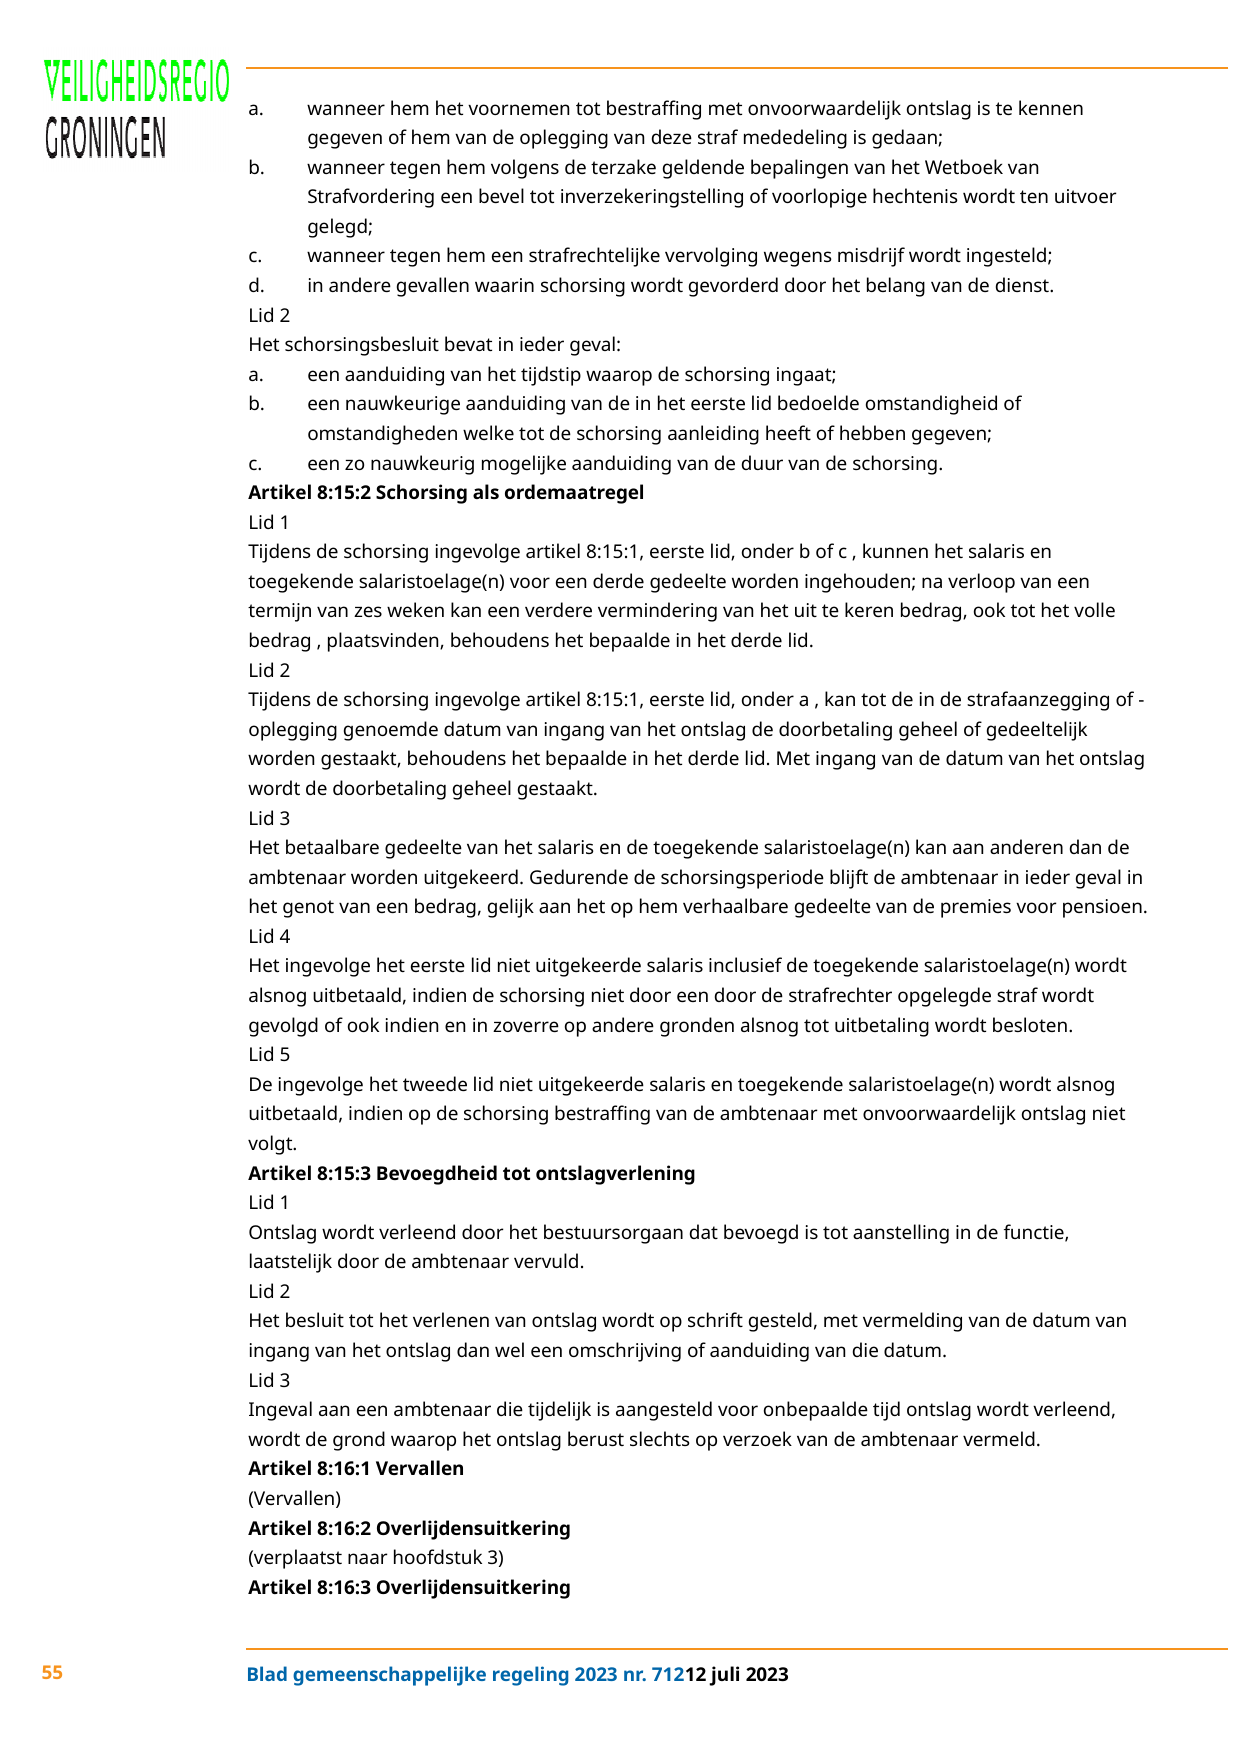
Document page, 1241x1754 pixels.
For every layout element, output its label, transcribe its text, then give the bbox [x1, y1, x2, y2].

text Lid 4 [248, 923, 1152, 949]
text Tijdens de schorsing ingevolge artikel 8:15:1, eerste lid, onder a , kan tot de in de strafaanzegging of -oplegging genoemde datum van ingang van het ontslag de doorbetaling geheel of gedeeltelijk worden gestaakt, behoudens het bepaalde in het derde lid. Met ingang van de datum van het ontslag wordt de doorbetaling geheel gestaakt. [248, 686, 1152, 801]
text Lid 2 [248, 302, 1152, 328]
list een nauwkeurige aanduiding van de in het eerste lid bedoelde omstandigheid of omstandigheden welke tot de schorsing aanleiding heeft of hebben gegeven; [248, 391, 1152, 446]
text Artikel 8:16:2 Overlijdensuitkering [248, 1515, 1152, 1541]
text Lid 1 [248, 1189, 1152, 1215]
text Ontslag wordt verleend door het bestuursorgaan dat bevoegd is tot aanstelling in de functie, laatstelijk door de ambtenaar vervuld. [248, 1219, 1152, 1274]
text Lid 5 [248, 1041, 1152, 1067]
text Lid 2 [248, 657, 1152, 683]
list in andere gevallen waarin schorsing wordt gevorderd door het belang van de dienst. [248, 272, 1152, 298]
text Artikel 8:15:2 Schorsing als ordemaatregel [248, 479, 1152, 505]
list wanneer tegen hem volgens de terzake geldende bepalingen van het Wetboek van Strafvordering een bevel tot inverzekeringstelling of voorlopige hechtenis wordt ten uitvoer gelegd; [248, 154, 1152, 239]
text Het betaalbare gedeelte van het salaris en de toegekende salaristoelage(n) kan aan anderen dan de ambtenaar worden uitgekeerd. Gedurende de schorsingsperiode blijft de ambtenaar in ieder geval in het genot van een bedrag, gelijk aan het op hem verhaalbare gedeelte van de premies voor pensioen. [248, 834, 1152, 919]
list wanneer tegen hem een strafrechtelijke vervolging wegens misdrijf wordt ingesteld; [248, 243, 1152, 268]
text Tijdens de schorsing ingevolge artikel 8:15:1, eerste lid, onder b of c , kunnen het salaris en toegekende salaristoelage(n) voor een derde gedeelte worden ingehouden; na verloop van een termijn van zes weken kan een verdere vermindering van het uit te keren bedrag, ook tot het volle bedrag , plaatsvinden, behoudens het bepaalde in het derde lid. [248, 538, 1152, 653]
text Het schorsingsbesluit bevat in ieder geval: [248, 331, 1152, 357]
list wanneer hem het voornemen tot bestraffing met onvoorwaardelijk ontslag is te kennen gegeven of hem van de oplegging van deze straf mededeling is gedaan; [248, 95, 1152, 150]
text Lid 3 [248, 805, 1152, 831]
text Het ingevolge het eerste lid niet uitgekeerde salaris inclusief de toegekende salaristoelage(n) wordt alsnog uitbetaald, indien de schorsing niet door een door de strafrechter opgelegde straf wordt gevolgd of ook indien en in zoverre op andere gronden alsnog tot uitbetaling wordt besloten. [248, 953, 1152, 1038]
text (verplaatst naar hoofdstuk 3) [248, 1544, 1152, 1570]
text Lid 3 [248, 1367, 1152, 1393]
list een zo nauwkeurig mogelijke aanduiding van de duur van de schorsing. [248, 450, 1152, 476]
text Het besluit tot het verlenen van ontslag wordt op schrift gesteld, met vermelding van de datum van ingang van het ontslag dan wel een omschrijving of aanduiding van die datum. [248, 1308, 1152, 1363]
text Artikel 8:16:1 Vervallen [248, 1456, 1152, 1481]
text Lid 1 [248, 509, 1152, 535]
text Ingeval aan een ambtenaar die tijdelijk is aangesteld voor onbepaalde tijd ontslag wordt verleend, wordt de grond waarop het ontslag berust slechts op verzoek van de ambtenaar vermeld. [248, 1396, 1152, 1452]
text Lid 2 [248, 1278, 1152, 1304]
list een aanduiding van het tijdstip waarop de schorsing ingaat; [248, 361, 1152, 387]
text Artikel 8:16:3 Overlijdensuitkering [248, 1574, 1152, 1600]
picture [41, 47, 231, 172]
text (Vervallen) [248, 1485, 1152, 1511]
text Artikel 8:15:3 Bevoegdheid tot ontslagverlening [248, 1160, 1152, 1186]
text De ingevolge het tweede lid niet uitgekeerde salaris en toegekende salaristoelage(n) wordt alsnog uitbetaald, indien op de schorsing bestraffing van de ambtenaar met onvoorwaardelijk ontslag niet volgt. [248, 1071, 1152, 1156]
